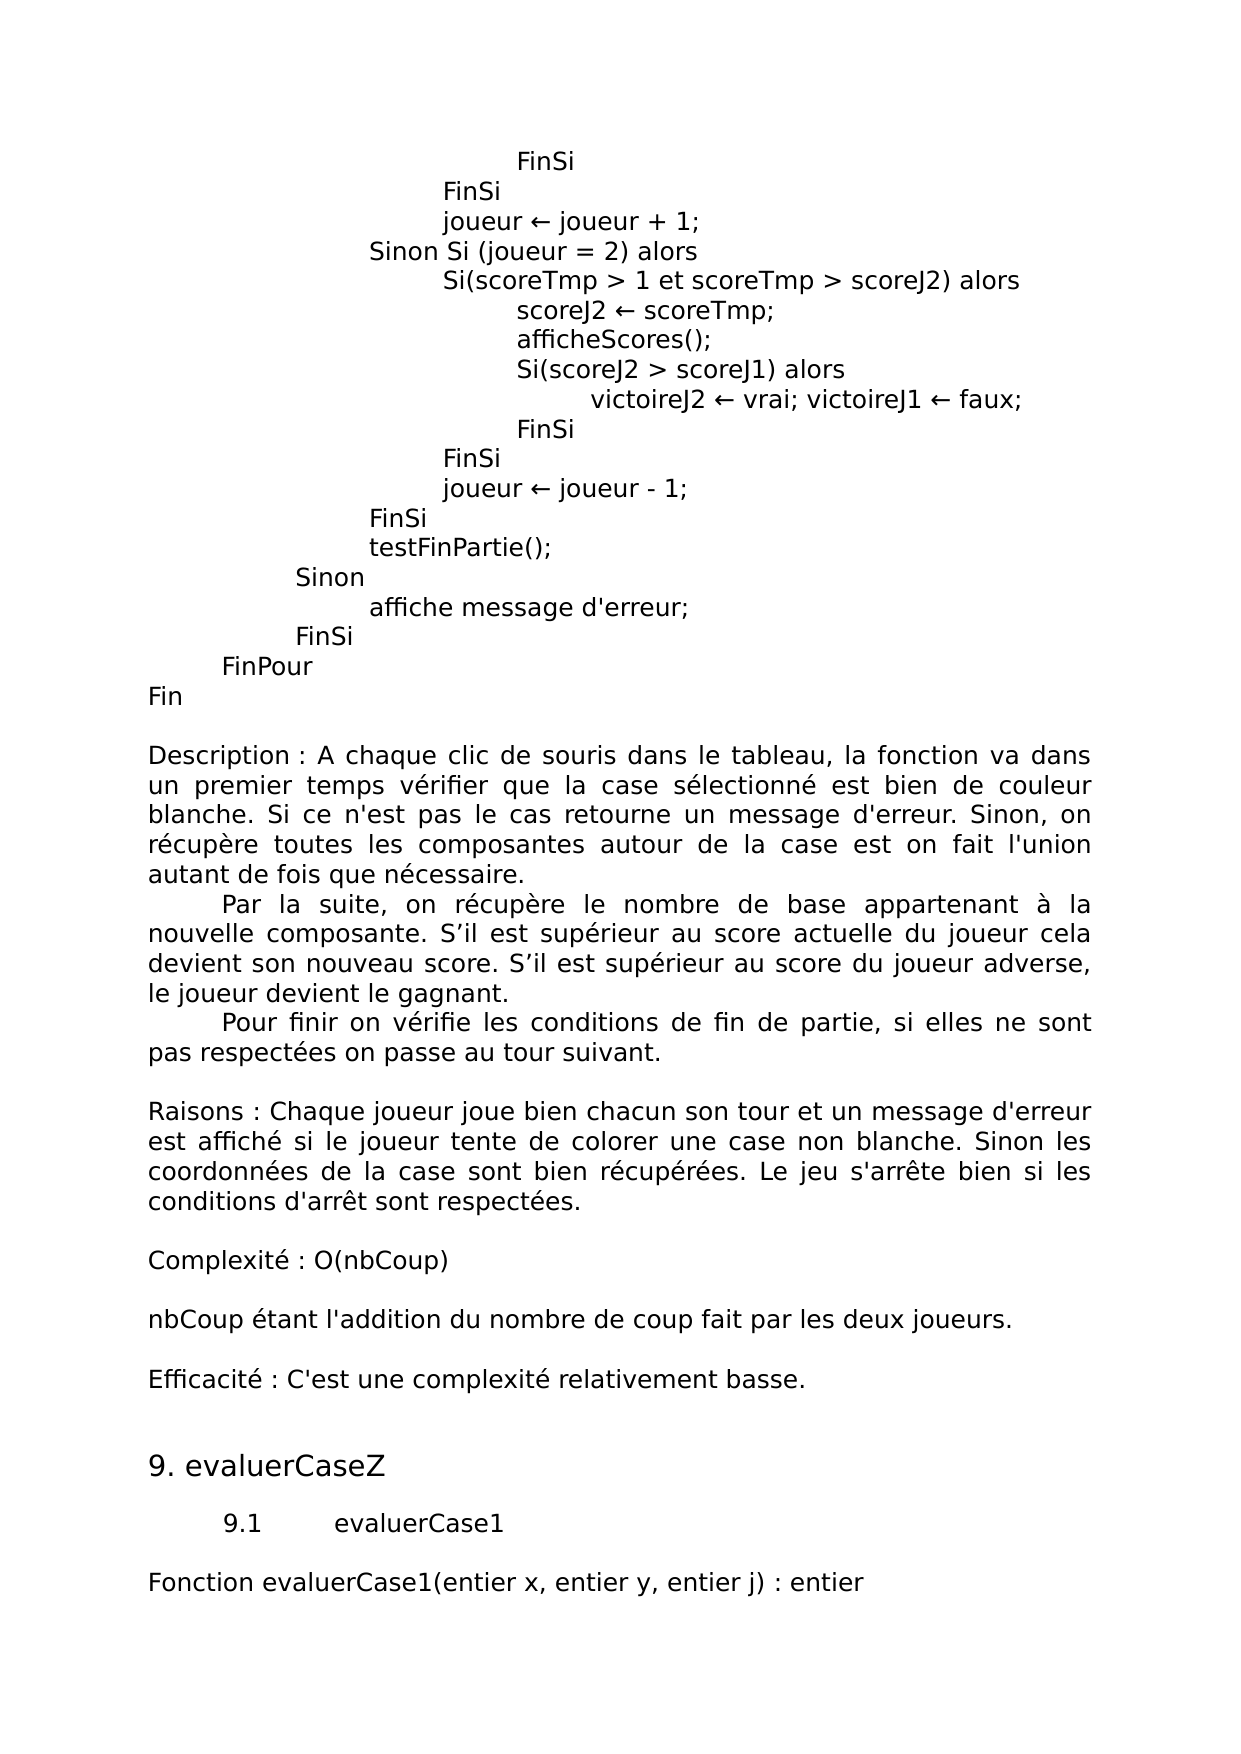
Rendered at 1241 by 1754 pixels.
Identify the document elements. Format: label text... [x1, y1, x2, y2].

text nbCoup étant l'addition du nombre de coup fait par les deux joueurs. [148, 1305, 1093, 1334]
text FinSi [148, 444, 1093, 474]
text joueur ← joueur + 1; [148, 207, 1093, 236]
text FinSi [148, 623, 1093, 652]
subtitle 9. evaluerCaseZ [148, 1449, 1093, 1483]
text Sinon [148, 563, 1093, 592]
text victoireJ2 ← vrai; victoireJ1 ← faux; [148, 385, 1093, 414]
text testFinPartie(); [148, 533, 1093, 563]
text Par la suite, on récupère le nombre de base appartenant à la nouvelle composante. S’il est supérieur au score actuelle du joueur cela devient son nouveau score. S’il est supérieur au score du joueur adverse, le joueur devient le gagnant. [148, 890, 1093, 1008]
text Complexité : O(nbCoup) [148, 1246, 1093, 1275]
text FinSi [148, 148, 1093, 177]
text joueur ← joueur - 1; [148, 474, 1093, 503]
text FinSi [148, 177, 1093, 206]
text Si(scoreTmp > 1 et scoreTmp > scoreJ2) alors [148, 266, 1093, 296]
text afficheScores(); [148, 326, 1093, 355]
text Sinon Si (joueur = 2) alors [148, 237, 1093, 266]
list evaluerCase1 [223, 1509, 1093, 1538]
text affiche message d'erreur; [148, 593, 1093, 622]
text Raisons : Chaque joueur joue bien chacun son tour et un message d'erreur est affiché si le joueur tente de colorer une case non blanche. Sinon les coordonnées de la case sont bien récupérées. Le jeu s'arrête bien si les conditions d'arrêt sont respectées. [148, 1098, 1093, 1216]
text Pour finir on vérifie les conditions de fin de partie, si elles ne sont pas respectées on passe au tour suivant. [148, 1008, 1093, 1067]
text Fonction evaluerCase1(entier x, entier y, entier j) : entier [148, 1568, 1093, 1597]
text scoreJ2 ← scoreTmp; [148, 296, 1093, 325]
text Efficacité : C'est une complexité relativement basse. [148, 1365, 1093, 1394]
text Description : A chaque clic de souris dans le tableau, la fonction va dans un premier temps vérifier que la case sélectionné est bien de couleur blanche. Si ce n'est pas le cas retourne un message d'erreur. Sinon, on récupère toutes les composantes autour de la case est on fait l'union autant de fois que nécessaire. [148, 741, 1093, 889]
text FinPour [148, 652, 1093, 681]
text Fin [148, 682, 1093, 711]
text FinSi [148, 415, 1093, 444]
text FinSi [148, 504, 1093, 533]
text Si(scoreJ2 > scoreJ1) alors [148, 355, 1093, 384]
